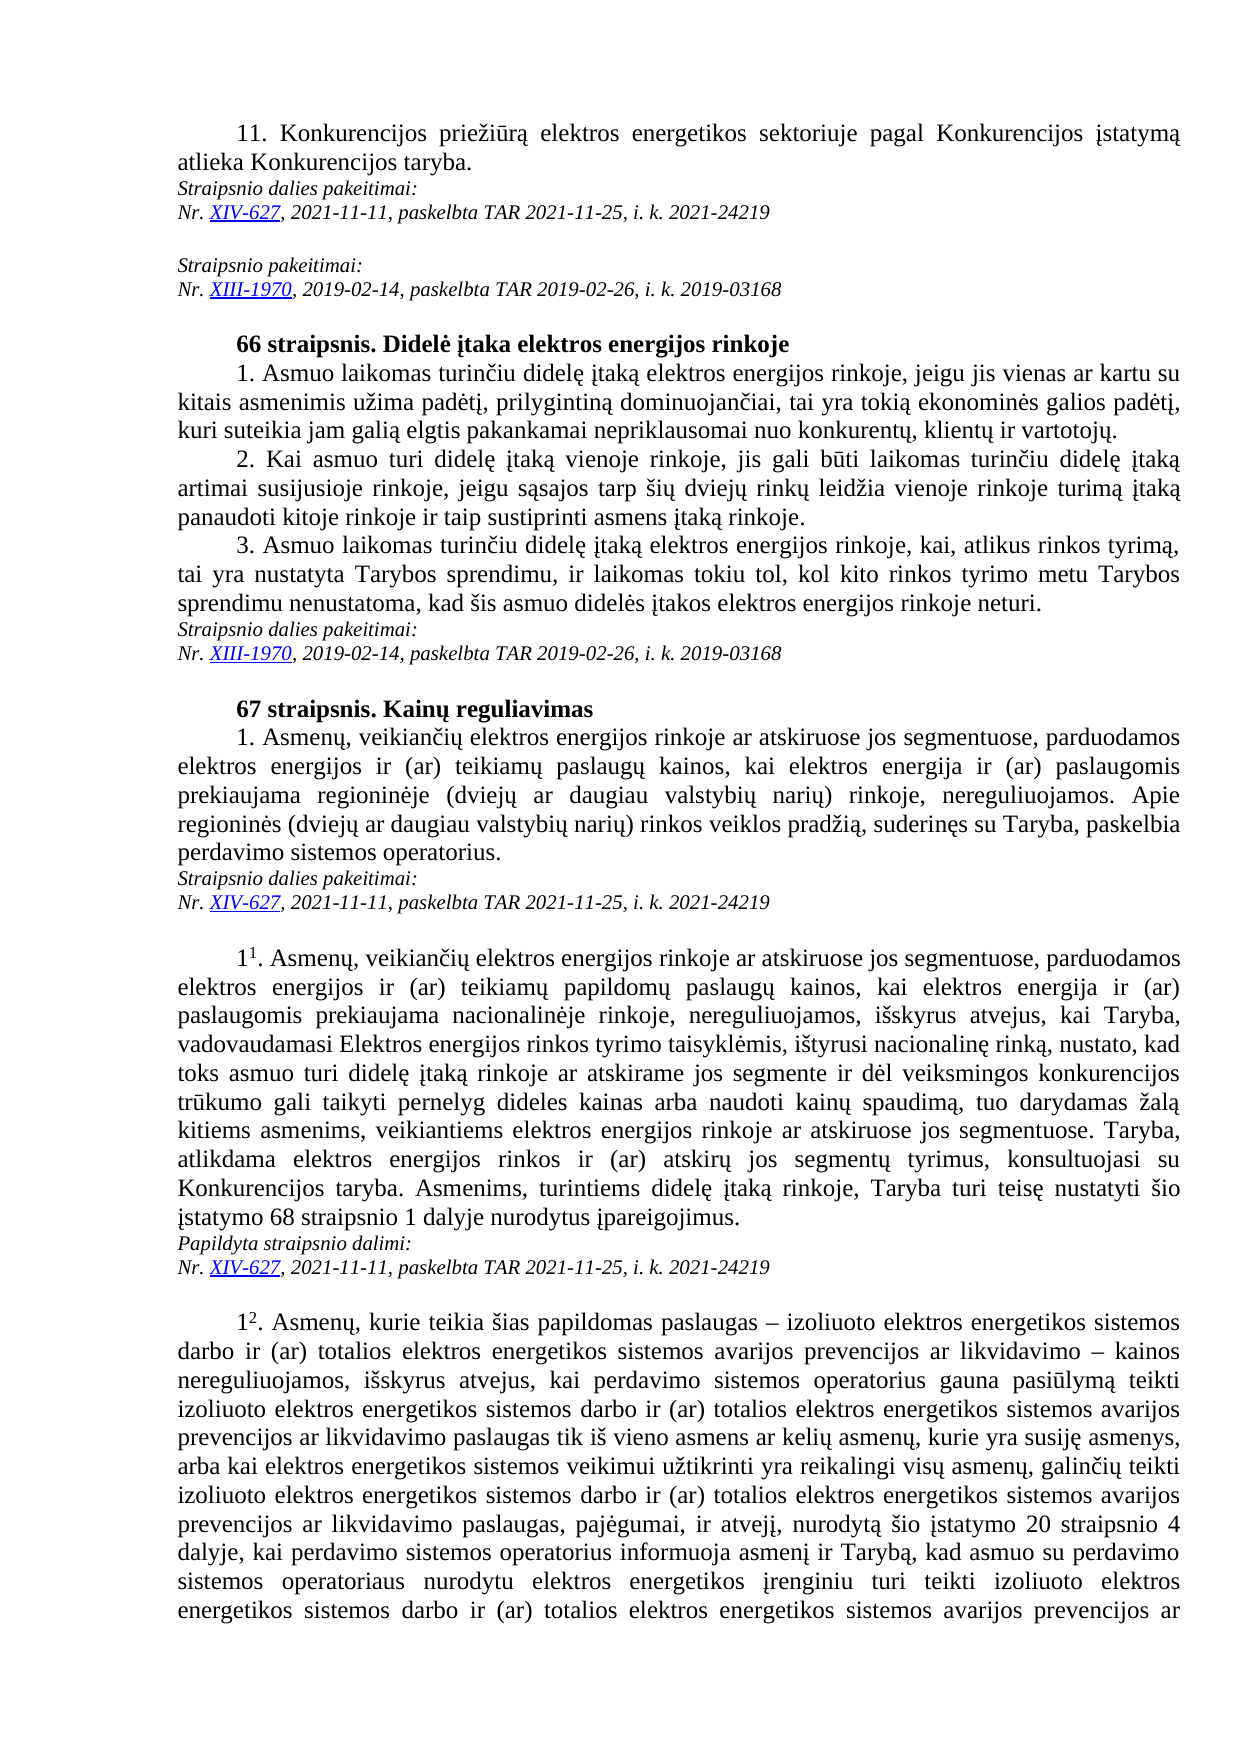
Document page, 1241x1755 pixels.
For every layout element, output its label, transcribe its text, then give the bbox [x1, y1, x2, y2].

text Straipsnio dalies pakeitimai: [177, 176, 1181, 200]
text Straipsnio pakeitimai: [177, 252, 1181, 277]
text Straipsnio dalies pakeitimai: [177, 866, 1181, 890]
text Straipsnio dalies pakeitimai: [177, 617, 1181, 641]
text 67 straipsnis. Kainų reguliavimas [177, 694, 1181, 722]
text 1. Asmuo laikomas turinčiu didelę įtaką elektros energijos rinkoje, jeigu jis vienas ar kartu su kitais asmenimis užima padėtį, prilygintiną dominuojančiai, tai yra tokią ekonominės galios padėtį, kuri suteikia jam galią elgtis pakankamai nepriklausomai nuo konkurentų, klientų ir vartotojų. [177, 358, 1181, 444]
text 11. Asmenų, veikiančių elektros energijos rinkoje ar atskiruose jos segmentuose, parduodamos elektros energijos ir (ar) teikiamų papildomų paslaugų kainos, kai elektros energija ir (ar) paslaugomis prekiaujama nacionalinėje rinkoje, nereguliuojamos, išskyrus atvejus, kai Taryba, vadovaudamasi Elektros energijos rinkos tyrimo taisyklėmis, ištyrusi nacionalinę rinką, nustato, kad toks asmuo turi didelę įtaką rinkoje ar atskirame jos segmente ir dėl veiksmingos konkurencijos trūkumo gali taikyti pernelyg dideles kainas arba naudoti kainų spaudimą, tuo darydamas žalą kitiems asmenims, veikiantiems elektros energijos rinkoje ar atskiruose jos segmentuose. Taryba, atlikdama elektros energijos rinkos ir (ar) atskirų jos segmentų tyrimus, konsultuojasi su Konkurencijos taryba. Asmenims, turintiems didelę įtaką rinkoje, Taryba turi teisę nustatyti šio įstatymo 68 straipsnio 1 dalyje nurodytus įpareigojimus. [177, 943, 1181, 1231]
text 2. Kai asmuo turi didelę įtaką vienoje rinkoje, jis gali būti laikomas turinčiu didelę įtaką artimai susijusioje rinkoje, jeigu sąsajos tarp šių dviejų rinkų leidžia vienoje rinkoje turimą įtaką panaudoti kitoje rinkoje ir taip sustiprinti asmens įtaką rinkoje. [177, 444, 1181, 531]
text Nr. XIV-627, 2021-11-11, paskelbta TAR 2021-11-25, i. k. 2021-24219 [177, 1255, 1181, 1279]
text 1. Asmenų, veikiančių elektros energijos rinkoje ar atskiruose jos segmentuose, parduodamos elektros energijos ir (ar) teikiamų paslaugų kainos, kai elektros energija ir (ar) paslaugomis prekiaujama regioninėje (dviejų ar daugiau valstybių narių) rinkoje, nereguliuojamos. Apie regioninės (dviejų ar daugiau valstybių narių) rinkos veiklos pradžią, suderinęs su Taryba, paskelbia perdavimo sistemos operatorius. [177, 722, 1181, 866]
text 12. Asmenų, kurie teikia šias papildomas paslaugas – izoliuoto elektros energetikos sistemos darbo ir (ar) totalios elektros energetikos sistemos avarijos prevencijos ar likvidavimo – kainos nereguliuojamos, išskyrus atvejus, kai perdavimo sistemos operatorius gauna pasiūlymą teikti izoliuoto elektros energetikos sistemos darbo ir (ar) totalios elektros energetikos sistemos avarijos prevencijos ar likvidavimo paslaugas tik iš vieno asmens ar kelių asmenų, kurie yra susiję asmenys, arba kai elektros energetikos sistemos veikimui užtikrinti yra reikalingi visų asmenų, galinčių teikti izoliuoto elektros energetikos sistemos darbo ir (ar) totalios elektros energetikos sistemos avarijos prevencijos ar likvidavimo paslaugas, pajėgumai, ir atvejį, nurodytą šio įstatymo 20 straipsnio 4 dalyje, kai perdavimo sistemos operatorius informuoja asmenį ir Tarybą, kad asmuo su perdavimo sistemos operatoriaus nurodytu elektros energetikos įrenginiu turi teikti izoliuoto elektros energetikos sistemos darbo ir (ar) totalios elektros energetikos sistemos avarijos prevencijos ar [177, 1307, 1181, 1624]
text 66 straipsnis. Didelė įtaka elektros energijos rinkoje [177, 329, 1181, 358]
text Nr. XIV-627, 2021-11-11, paskelbta TAR 2021-11-25, i. k. 2021-24219 [177, 200, 1181, 224]
text Nr. XIII-1970, 2019-02-14, paskelbta TAR 2019-02-26, i. k. 2019-03168 [177, 641, 1181, 665]
text Nr. XIV-627, 2021-11-11, paskelbta TAR 2021-11-25, i. k. 2021-24219 [177, 890, 1181, 914]
text Papildyta straipsnio dalimi: [177, 1231, 1181, 1255]
text 3. Asmuo laikomas turinčiu didelę įtaką elektros energijos rinkoje, kai, atlikus rinkos tyrimą, tai yra nustatyta Tarybos sprendimu, ir laikomas tokiu tol, kol kito rinkos tyrimo metu Tarybos sprendimu nenustatoma, kad šis asmuo didelės įtakos elektros energijos rinkoje neturi. [177, 531, 1181, 617]
text 11. Konkurencijos priežiūrą elektros energetikos sektoriuje pagal Konkurencijos įstatymą atlieka Konkurencijos taryba. [177, 118, 1181, 176]
text Nr. XIII-1970, 2019-02-14, paskelbta TAR 2019-02-26, i. k. 2019-03168 [177, 277, 1181, 301]
